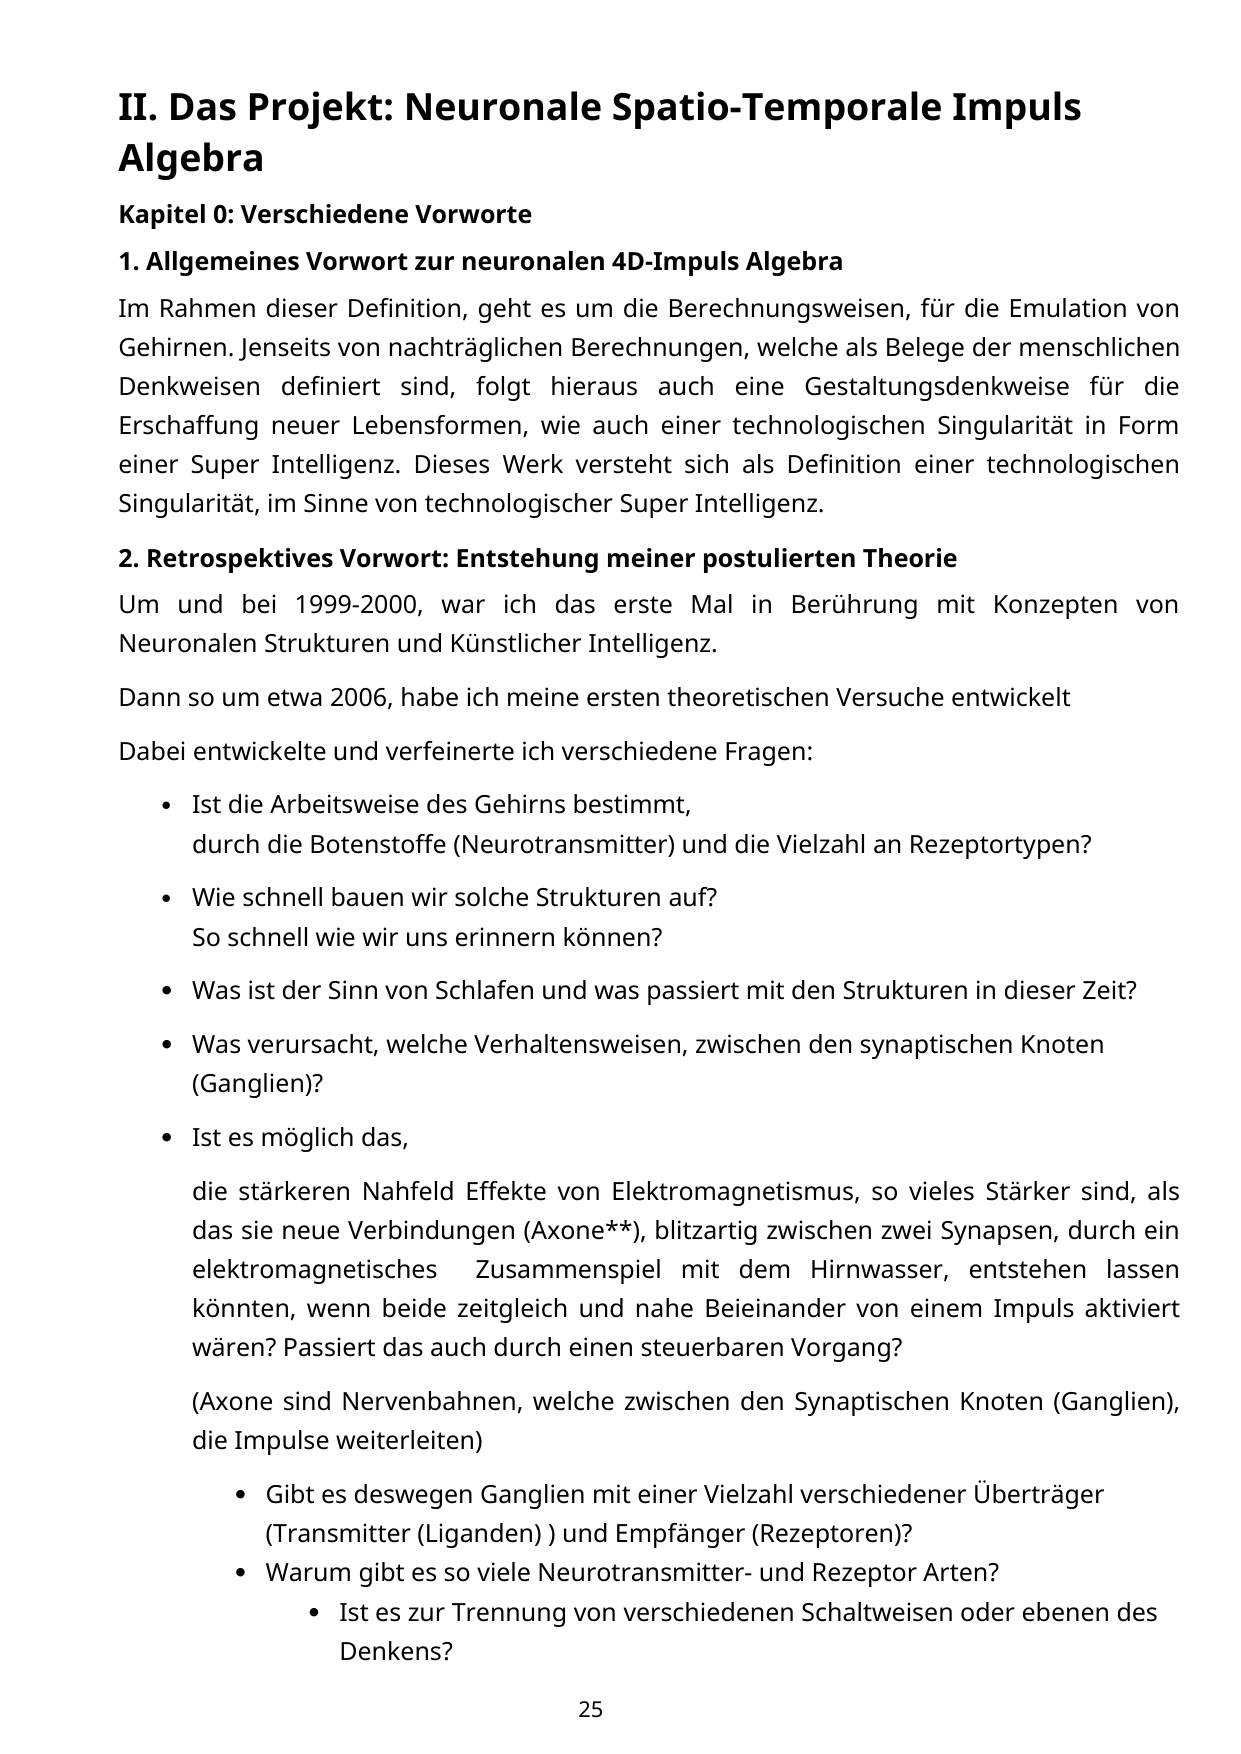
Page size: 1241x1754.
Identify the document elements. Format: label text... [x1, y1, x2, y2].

text Dabei entwickelte und verfeinerte ich verschiedene Fragen: [118, 733, 1181, 767]
subtitle II. Das Projekt: Neuronale Spatio-Temporale Impuls Algebra [118, 80, 1181, 182]
subtitle 1. Allgemeines Vorwort zur neuronalen 4D-Impuls Algebra [118, 243, 1181, 278]
list Warum gibt es so viele Neurotransmitter- und Rezeptor Arten? [236, 1555, 1181, 1589]
list Gibt es deswegen Ganglien mit einer Vielzahl verschiedener Überträger (Transmitter (Liganden) ) und Empfänger (Rezeptoren)? [236, 1477, 1181, 1550]
list Wie schnell bauen wir solche Strukturen auf? So schnell wie wir uns erinnern können? [162, 880, 1181, 953]
subtitle Kapitel 0: Verschiedene Vorworte [118, 197, 1181, 231]
text Im Rahmen dieser Definition, geht es um die Berechnungsweisen, für die Emulation von Gehirnen. Jenseits von nachträglichen Berechnungen, welche als Belege der menschlichen Denkweisen definiert sind, folgt hieraus auch eine Gestaltungsdenkweise für die Erschaffung neuer Lebensformen, wie auch einer technologischen Singularität in Form einer Super Intelligenz. Dieses Werk versteht sich als Definition einer technologischen Singularität, im Sinne von technologischer Super Intelligenz. [118, 290, 1181, 520]
list Ist die Arbeitsweise des Gehirns bestimmt, durch die Botenstoffe (Neurotransmitter) und die Vielzahl an Rezeptortypen? [162, 787, 1181, 860]
text (Axone sind Nervenbahnen, welche zwischen den Synaptischen Knoten (Ganglien), die Impulse weiterleiten) [192, 1384, 1181, 1457]
list Was verursacht, welche Verhaltensweisen, zwischen den synaptischen Knoten (Ganglien)? [162, 1027, 1181, 1100]
subtitle 2. Retrospektives Vorwort: Entstehung meiner postulierten Theorie [118, 540, 1181, 574]
list Ist es zur Trennung von verschiedenen Schaltweisen oder ebenen des Denkens? [309, 1594, 1181, 1667]
text Dann so um etwa 2006, habe ich meine ersten theoretischen Versuche entwickelt [118, 680, 1181, 714]
list Was ist der Sinn von Schlafen und was passiert mit den Strukturen in dieser Zeit? [162, 973, 1181, 1007]
text die stärkeren Nahfeld Effekte von Elektromagnetismus, so vieles Stärker sind, als das sie neue Verbindungen (Axone**), blitzartig zwischen zwei Synapsen, durch ein elektromagnetisches Zusammenspiel mit dem Hirnwasser, entstehen lassen könnten, wenn beide zeitgleich und nahe Beieinander von einem Impuls aktiviert wären? Passiert das auch durch einen steuerbaren Vorgang? [192, 1173, 1181, 1364]
list Ist es möglich das, [162, 1120, 1181, 1154]
text Um und bei 1999-2000, war ich das erste Mal in Berührung mit Konzepten von Neuronalen Strukturen und Künstlicher Intelligenz. [118, 587, 1181, 660]
